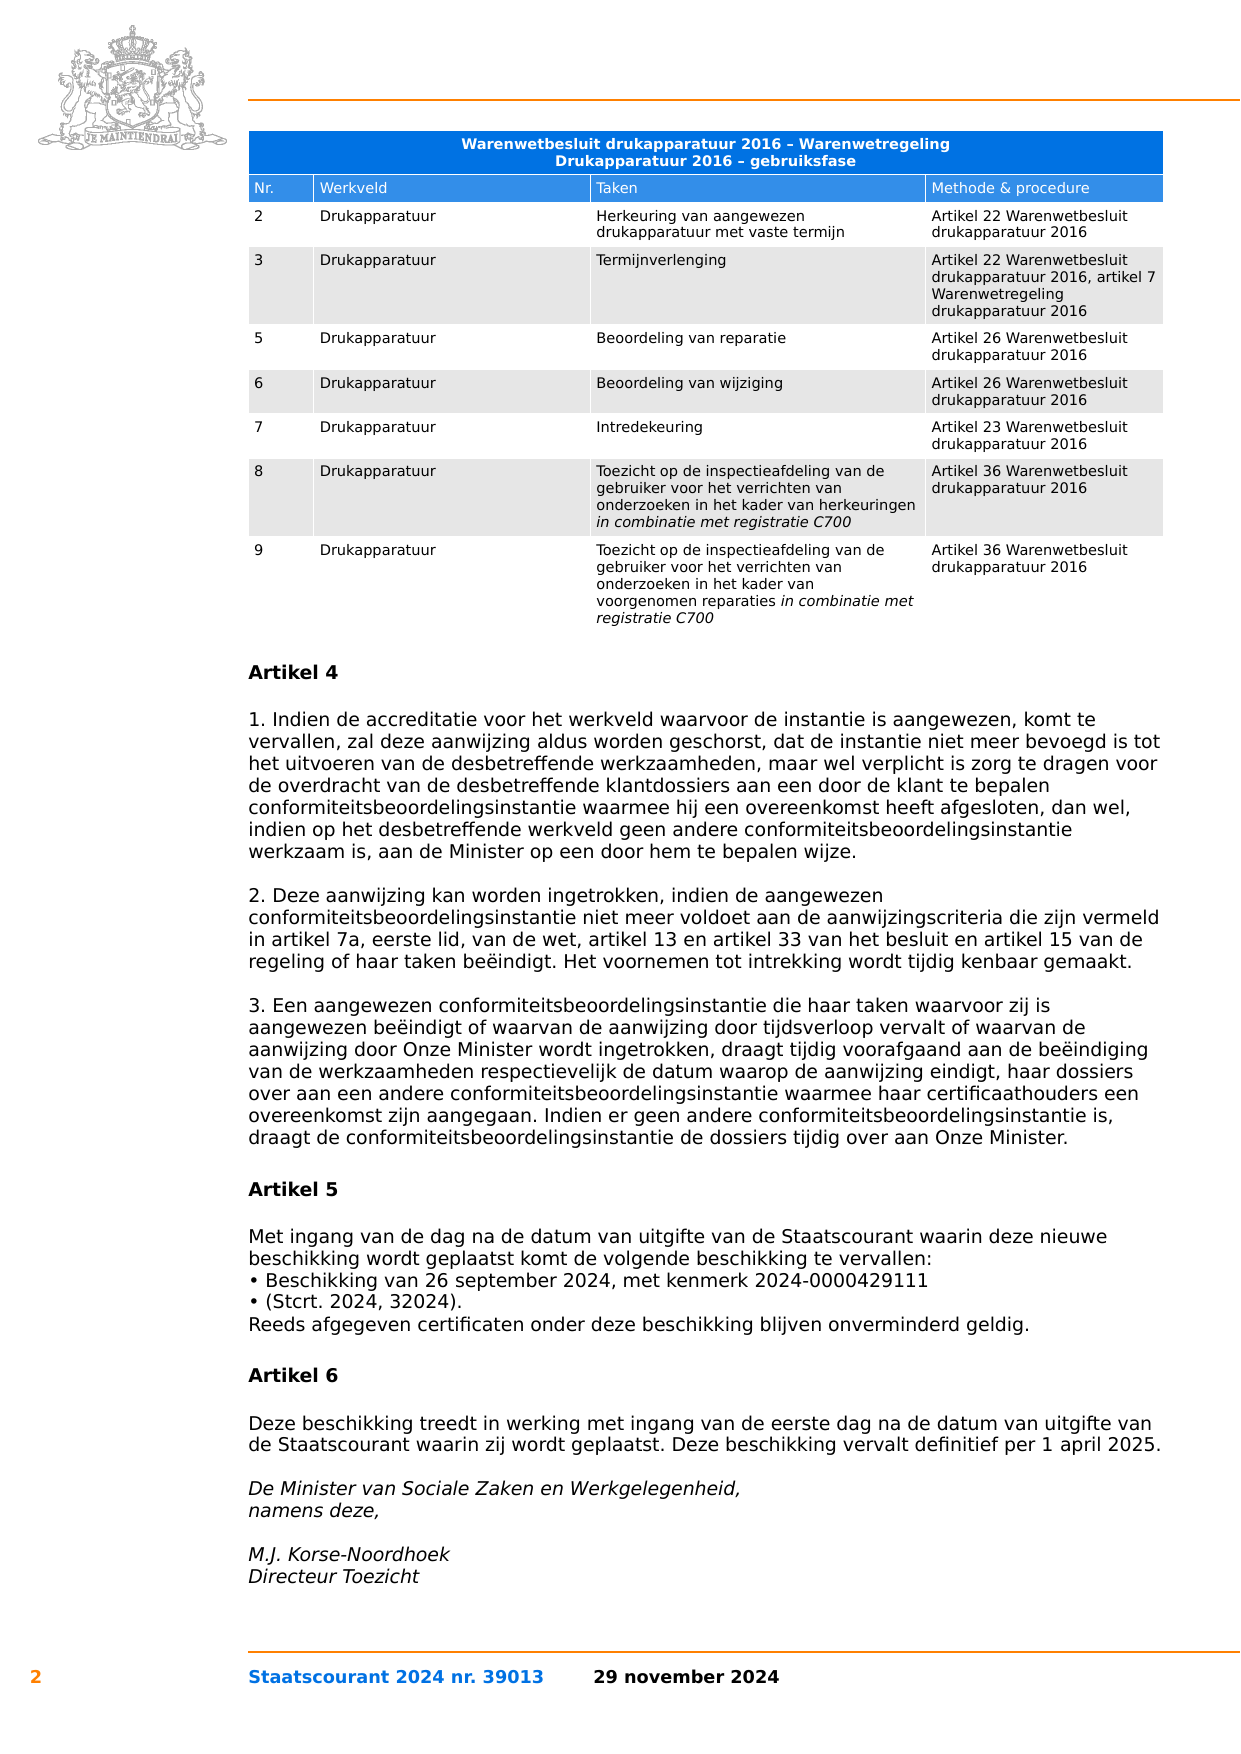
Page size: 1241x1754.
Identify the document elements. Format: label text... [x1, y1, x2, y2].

table_cell Beoordeling van wijziging [591, 370, 925, 413]
text 1. Indien de accreditatie voor het werkveld waarvoor de instantie is aangewezen, komt te vervallen, zal deze aanwijzing aldus worden geschorst, dat de instantie niet meer bevoegd is tot het uitvoeren van de desbetreffende werkzaamheden, maar wel verplicht is zorg te dragen voor de overdracht van de desbetreffende klantdossiers aan een door de klant te bepalen conformiteitsbeoordelingsinstantie waarmee hij een overeenkomst heeft afgesloten, dan wel, indien op het desbetreffende werkveld geen andere conformiteitsbeoordelingsinstantie werkzaam is, aan de Minister op een door hem te bepalen wijze. [248, 709, 1163, 863]
table_cell Toezicht op de inspectieafdeling van de gebruiker voor het verrichten van onderzoeken in het kader van herkeuringen in combinatie met registratie C700 [591, 459, 925, 536]
picture [38, 25, 227, 150]
table_cell Artikel 36 Warenwetbesluit drukapparatuur 2016 [926, 459, 1163, 536]
table_cell Artikel 22 Warenwetbesluit drukapparatuur 2016, artikel 7 Warenwetregeling drukapparatuur 2016 [926, 247, 1163, 324]
table_cell Beoordeling van reparatie [591, 325, 925, 369]
table_cell Artikel 23 Warenwetbesluit drukapparatuur 2016 [926, 414, 1163, 457]
subtitle Artikel 6 [248, 1365, 1163, 1387]
text Deze beschikking treedt in werking met ingang van de eerste dag na de datum van uitgifte van de Staatscourant waarin zij wordt geplaatst. Deze beschikking vervalt definitief per 1 april 2025. [248, 1412, 1163, 1456]
table_cell Termijnverlenging [591, 247, 925, 324]
subtitle Artikel 4 [248, 662, 1163, 684]
table_cell 6 [249, 370, 313, 413]
subtitle Artikel 5 [248, 1178, 1163, 1201]
text • Beschikking van 26 september 2024, met kenmerk 2024-0000429111 [248, 1269, 1163, 1291]
table_cell Toezicht op de inspectieafdeling van de gebruiker voor het verrichten van onderzoeken in het kader van voorgenomen reparaties in combinatie met registratie C700 [591, 537, 925, 631]
table_cell Drukapparatuur [314, 459, 590, 536]
table_cell Methode & procedure [926, 175, 1163, 202]
table_cell Artikel 22 Warenwetbesluit drukapparatuur 2016 [926, 203, 1163, 246]
table_cell 7 [249, 414, 313, 457]
text 2. Deze aanwijzing kan worden ingetrokken, indien de aangewezen conformiteitsbeoordelingsinstantie niet meer voldoet aan de aanwijzingscriteria die zijn vermeld in artikel 7a, eerste lid, van de wet, artikel 13 en artikel 33 van het besluit en artikel 15 van de regeling of haar taken beëindigt. Het voornemen tot intrekking wordt tijdig kenbaar gemaakt. [248, 885, 1163, 973]
table_cell Herkeuring van aangewezen drukapparatuur met vaste termijn [591, 203, 925, 246]
table_cell Artikel 26 Warenwetbesluit drukapparatuur 2016 [926, 325, 1163, 369]
table_cell Intredekeuring [591, 414, 925, 457]
table_cell Taken [591, 175, 925, 202]
table_cell Drukapparatuur [314, 247, 590, 324]
text 3. Een aangewezen conformiteitsbeoordelingsinstantie die haar taken waarvoor zij is aangewezen beëindigt of waarvan de aanwijzing door tijdsverloop vervalt of waarvan de aanwijzing door Onze Minister wordt ingetrokken, draagt tijdig voorafgaand aan de beëindiging van de werkzaamheden respectievelijk de datum waarop de aanwijzing eindigt, haar dossiers over aan een andere conformiteitsbeoordelingsinstantie waarmee haar certificaathouders een overeenkomst zijn aangegaan. Indien er geen andere conformiteitsbeoordelingsinstantie is, draagt de conformiteitsbeoordelingsinstantie de dossiers tijdig over aan Onze Minister. [248, 995, 1163, 1148]
table_cell 9 [249, 537, 313, 631]
table_header Warenwetbesluit drukapparatuur 2016 – Warenwetregeling Drukapparatuur 2016 – gebruiksfase [249, 131, 1163, 174]
text • (Stcrt. 2024, 32024). [248, 1291, 1163, 1313]
table_cell 8 [249, 459, 313, 536]
table_cell Drukapparatuur [314, 414, 590, 457]
table_cell Nr. [249, 175, 313, 202]
table_cell Drukapparatuur [314, 325, 590, 369]
table_cell Werkveld [314, 175, 590, 202]
table_cell 2 [249, 203, 313, 246]
table_cell Artikel 36 Warenwetbesluit drukapparatuur 2016 [926, 537, 1163, 631]
table_cell 3 [249, 247, 313, 324]
table_cell Drukapparatuur [314, 203, 590, 246]
text De Minister van Sociale Zaken en Werkgelegenheid, namens deze, M.J. Korse-Noordhoek Directeur Toezicht [248, 1478, 1163, 1588]
table_cell Drukapparatuur [314, 537, 590, 631]
text Reeds afgegeven certificaten onder deze beschikking blijven onverminderd geldig. [248, 1313, 1163, 1335]
table_cell Drukapparatuur [314, 370, 590, 413]
text Met ingang van de dag na de datum van uitgifte van de Staatscourant waarin deze nieuwe beschikking wordt geplaatst komt de volgende beschikking te vervallen: [248, 1226, 1163, 1269]
table_cell Artikel 26 Warenwetbesluit drukapparatuur 2016 [926, 370, 1163, 413]
table_cell 5 [249, 325, 313, 369]
